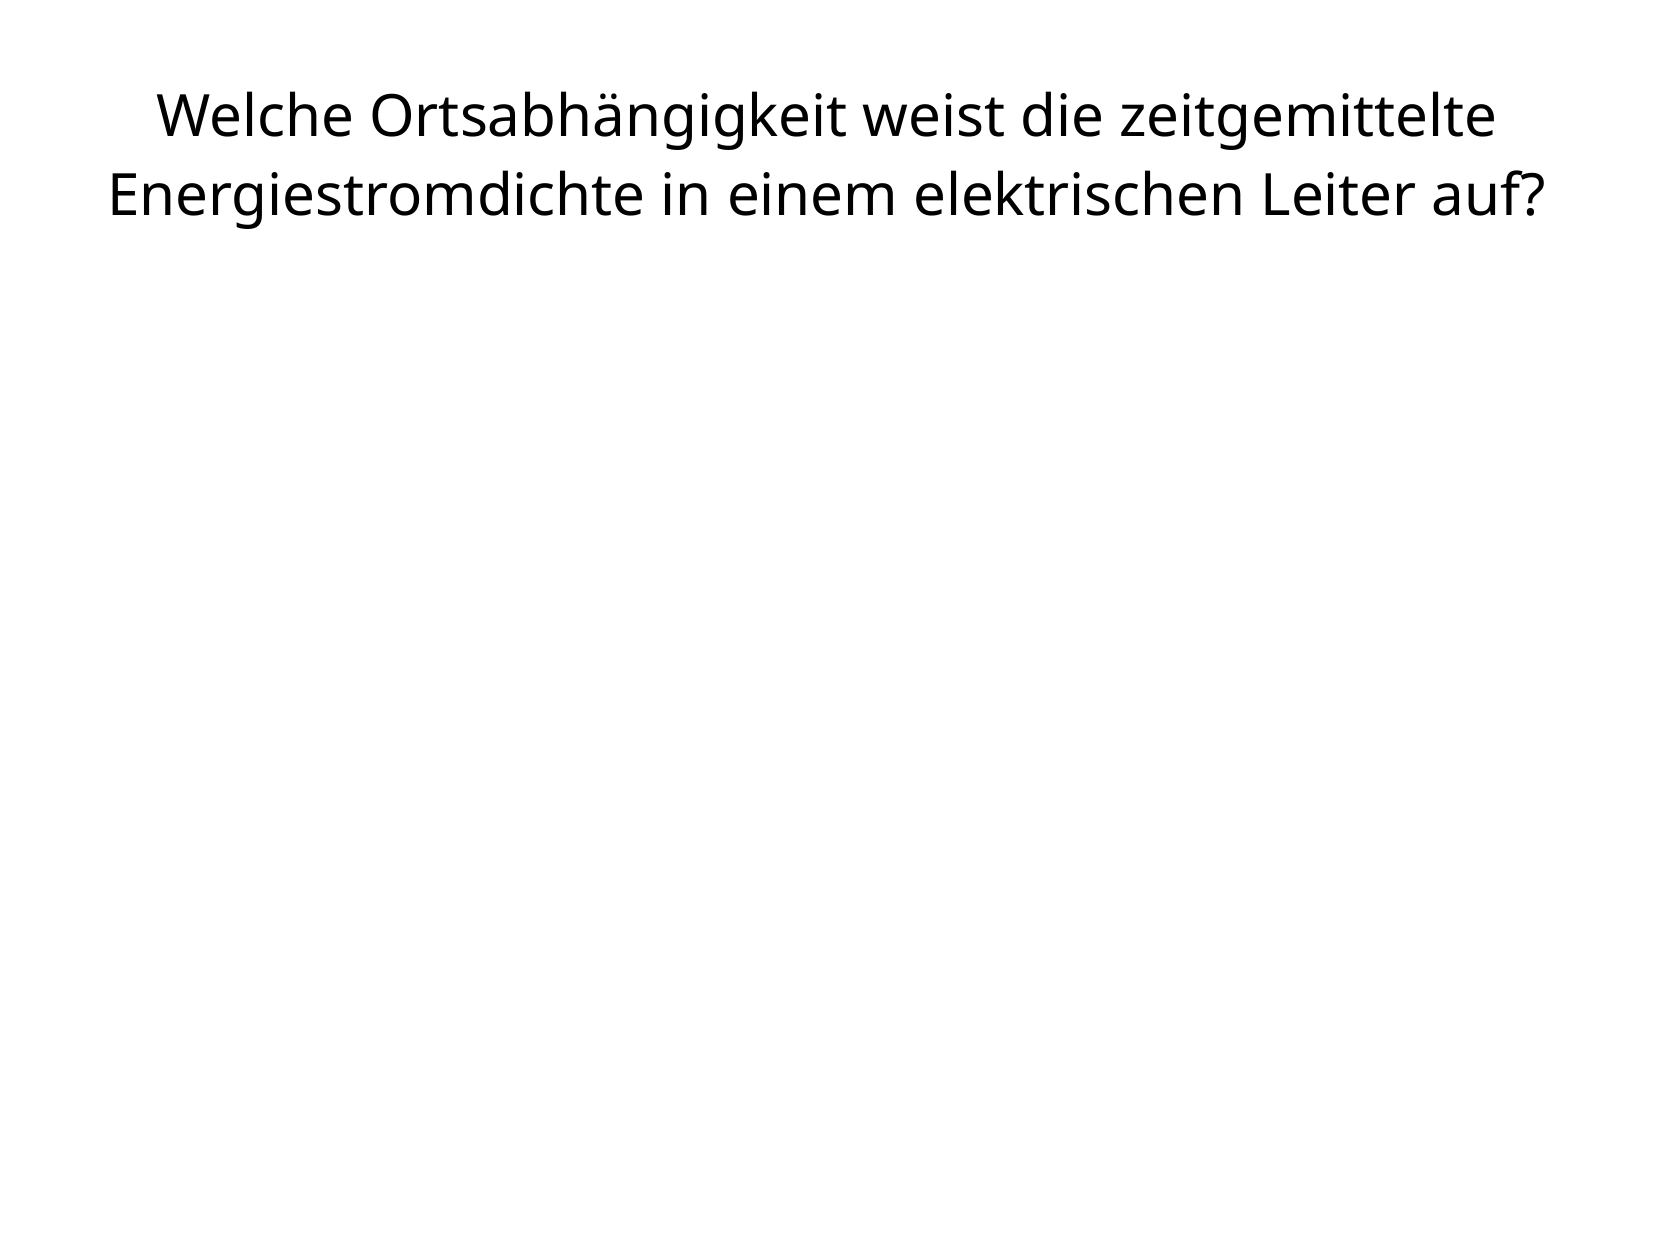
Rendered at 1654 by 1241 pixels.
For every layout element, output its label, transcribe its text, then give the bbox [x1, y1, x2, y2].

title Welche Ortsabhängigkeit weist die zeitgemittelte Energiestromdichte in einem elektrischen Leiter auf? [82, 49, 1571, 257]
